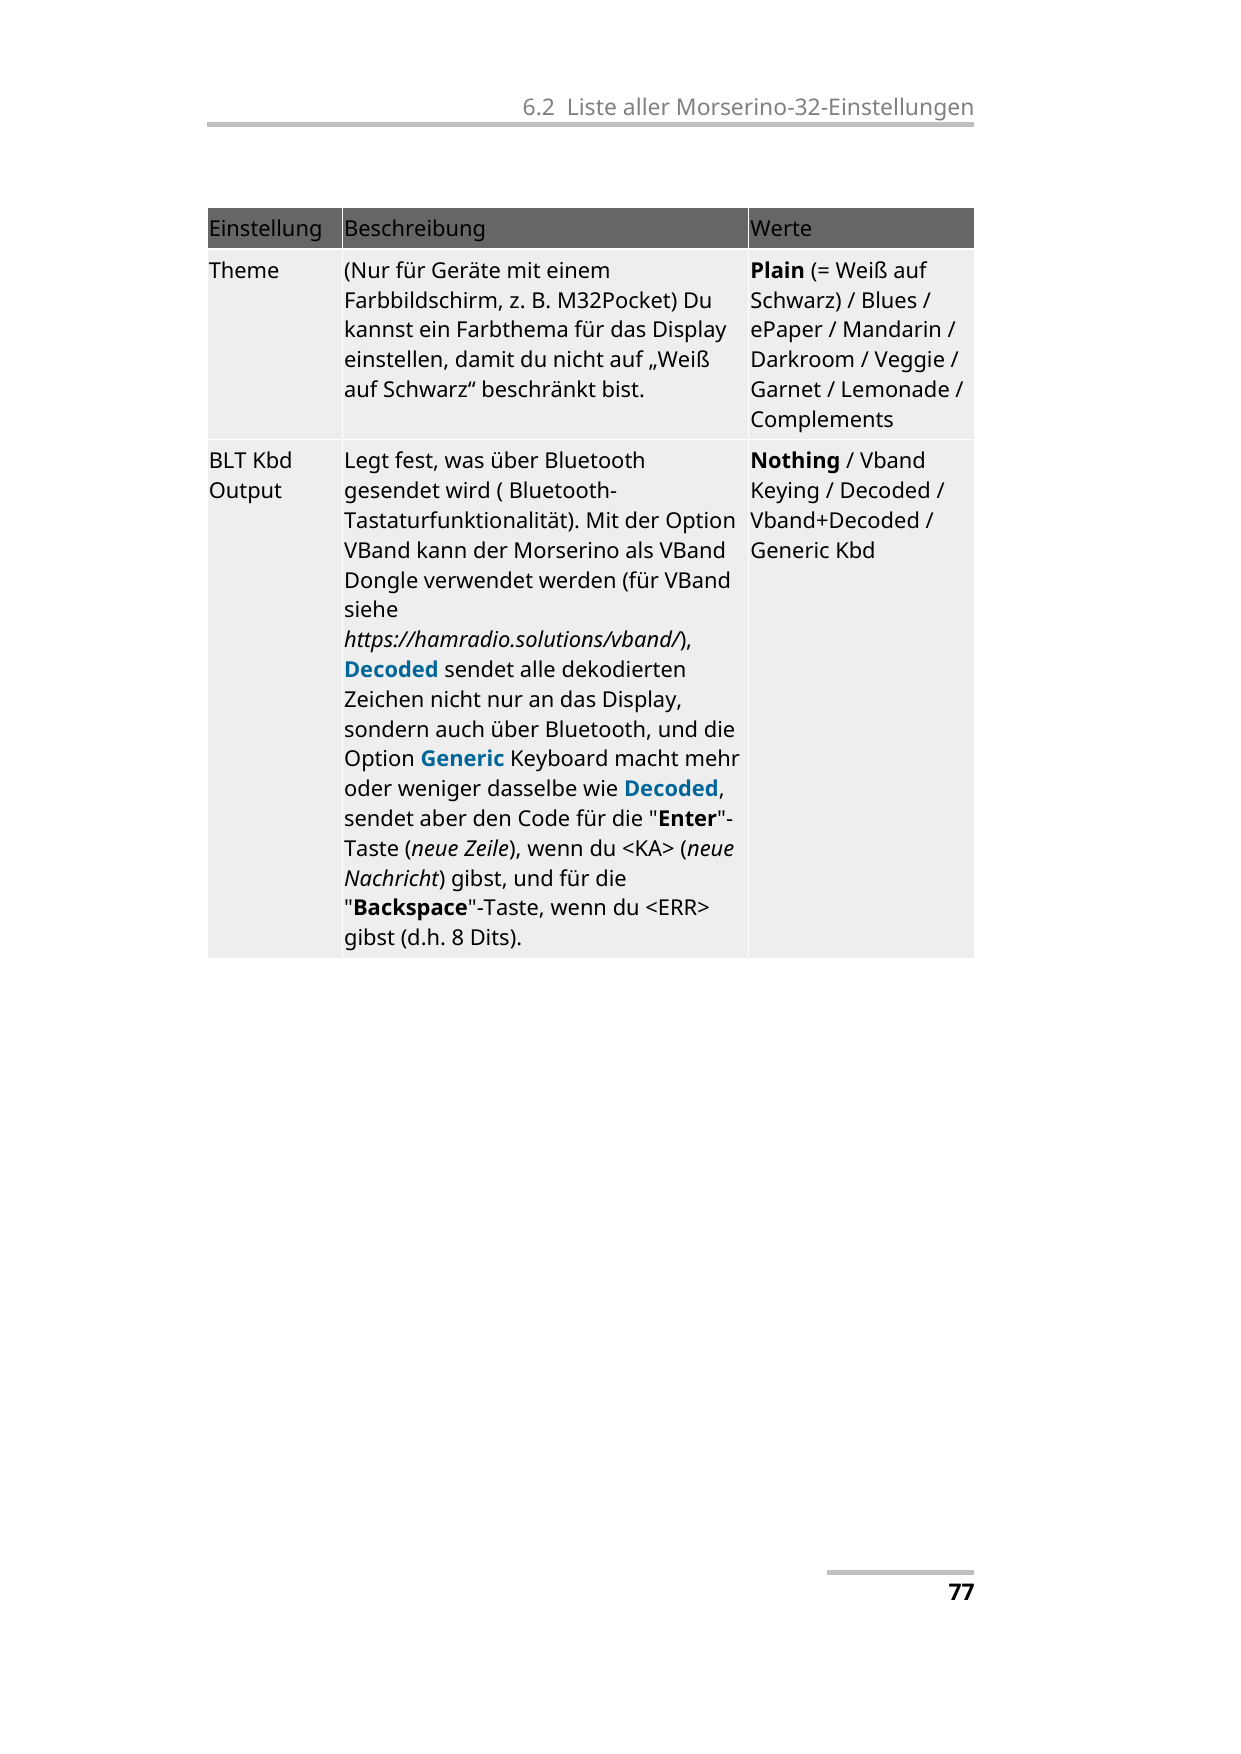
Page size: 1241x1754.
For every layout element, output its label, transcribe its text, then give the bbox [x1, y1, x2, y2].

table_header Beschreibung [343, 208, 748, 248]
table_cell (Nur für Geräte mit einem Farbbildschirm, z. B. M32Pocket) Du kannst ein Farbthema für das Display einstellen, damit du nicht auf „Weiß auf Schwarz“ beschränkt bist. [343, 250, 748, 439]
table_header Werte [749, 208, 974, 248]
table_cell Nothing / Vband Keying / Decoded / Vband+Decoded / Generic Kbd [749, 440, 974, 958]
table_cell BLT Kbd Output [208, 440, 342, 958]
table_cell Theme [208, 250, 342, 439]
table_header Einstellung [208, 208, 342, 248]
table_cell Legt fest, was über Bluetooth gesendet wird ( Bluetooth-Tastaturfunktionalität). Mit der Option VBand kann der Morserino als VBand Dongle verwendet werden (für VBand siehe https://hamradio.solutions/vband/), Decoded sendet alle dekodierten Zeichen nicht nur an das Display, sondern auch über Bluetooth, und die Option Generic Keyboard macht mehr oder weniger dasselbe wie Decoded, sendet aber den Code für die "Enter"-Taste (neue Zeile), wenn du <KA> (neue Nachricht) gibst, und für die "Backspace"-Taste, wenn du <ERR> gibst (d.h. 8 Dits). [343, 440, 748, 958]
table_cell Plain (= Weiß auf Schwarz) / Blues / ePaper / Mandarin / Darkroom / Veggie / Garnet / Lemonade / Complements [749, 250, 974, 439]
